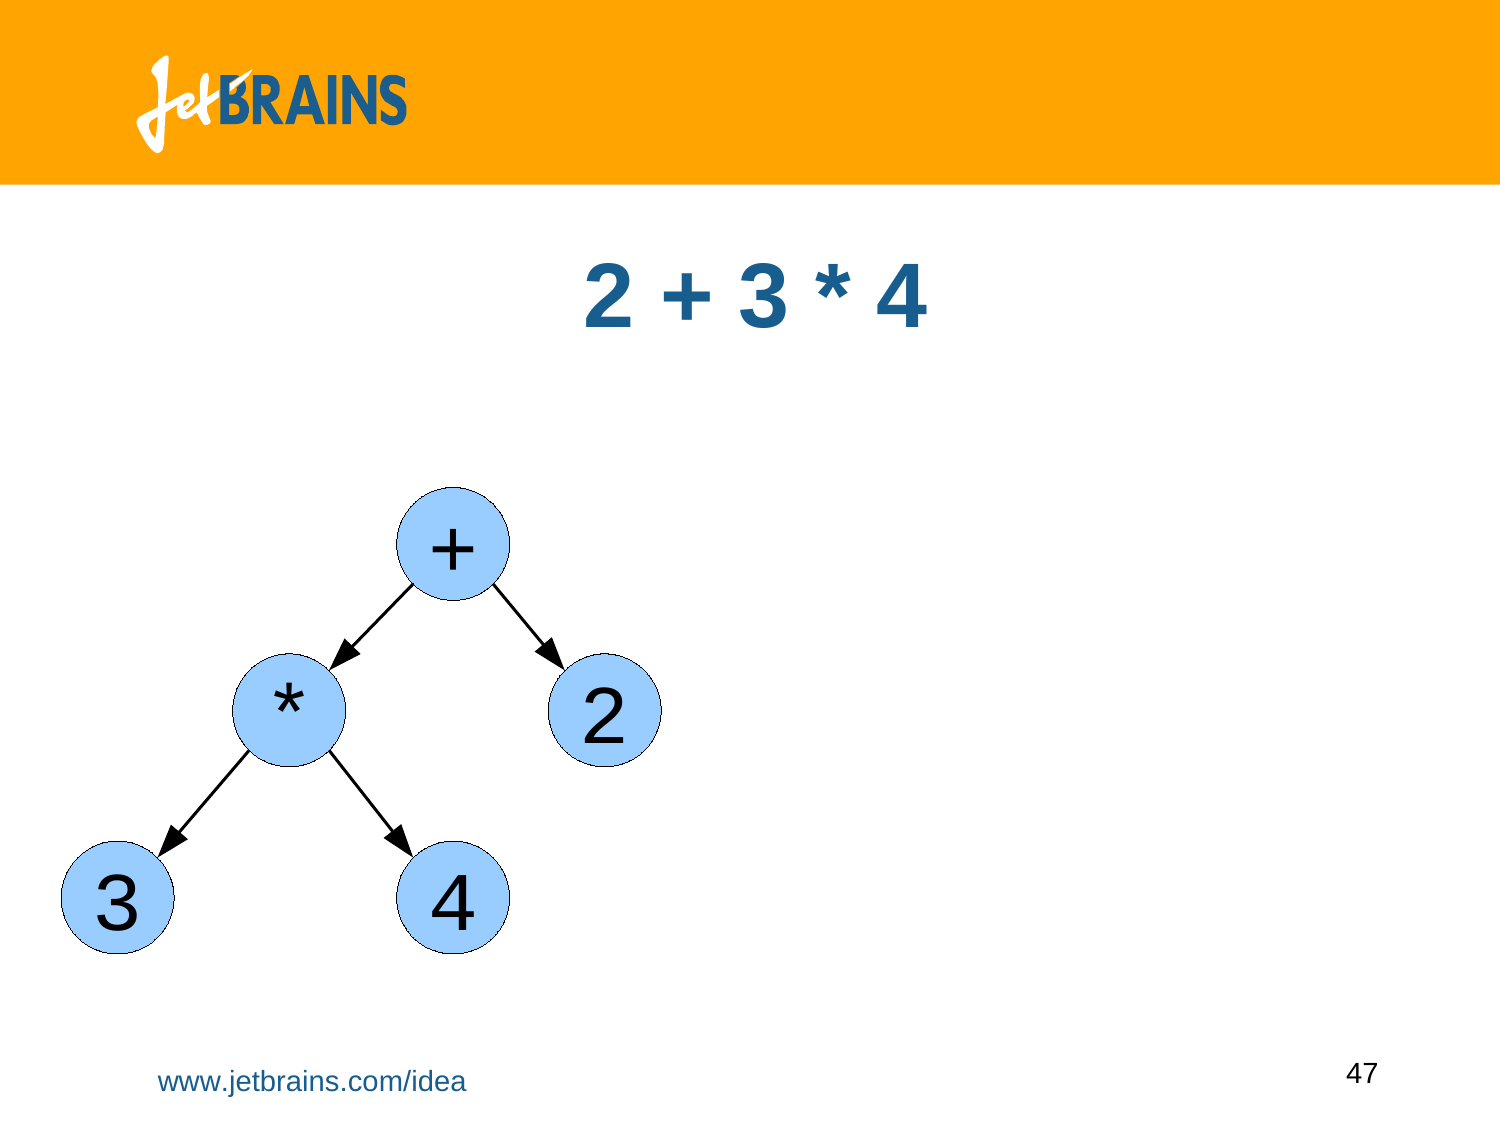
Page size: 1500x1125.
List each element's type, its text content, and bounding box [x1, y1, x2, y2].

title 2 + 3 * 4 [135, 228, 1377, 354]
text_box * [232, 653, 346, 767]
text_box + [396, 487, 510, 601]
text_box 2 [548, 653, 662, 767]
text_box 3 [61, 841, 175, 954]
text_box 4 [396, 841, 510, 954]
